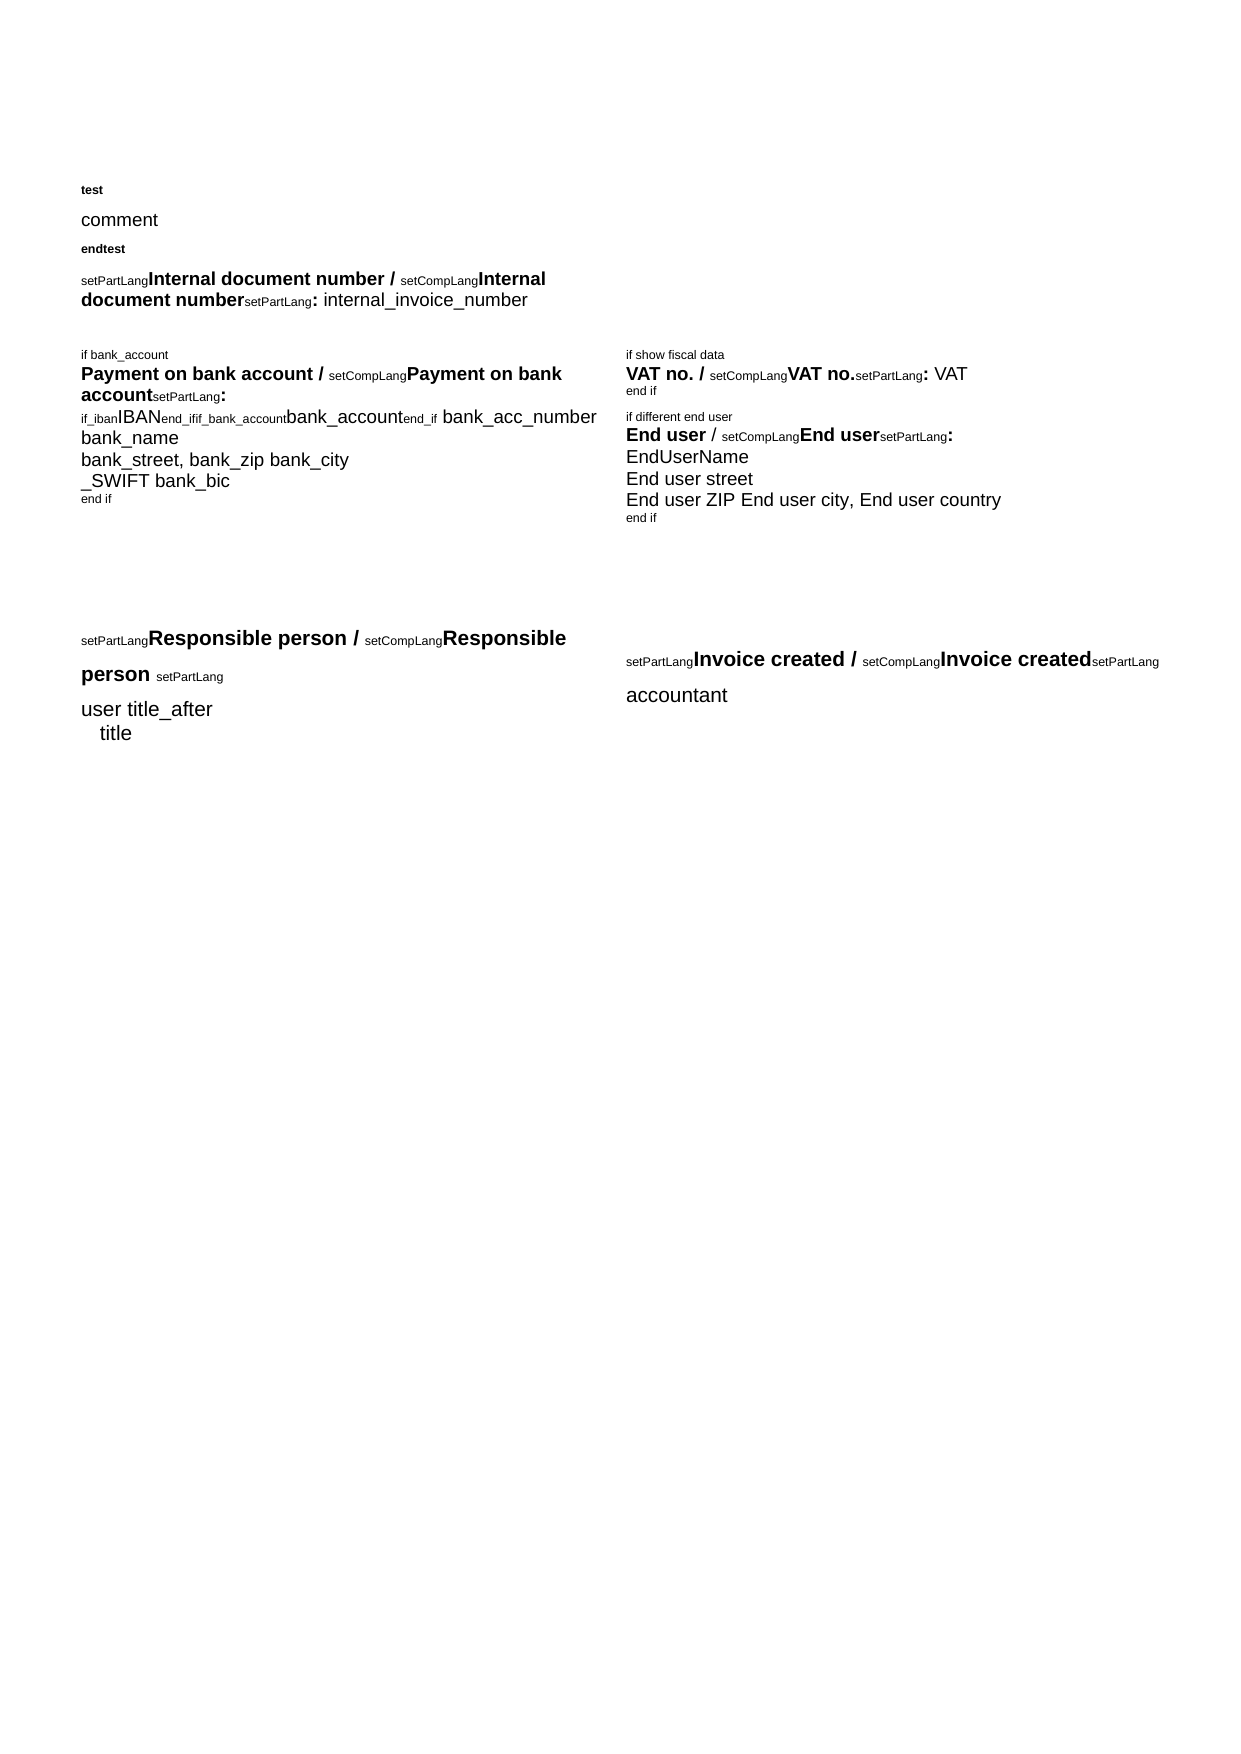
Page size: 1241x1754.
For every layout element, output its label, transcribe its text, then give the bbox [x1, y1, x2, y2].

table_header setPartLangInternal document number / setCompLangInternal document numbersetPartLang: internal_invoice_number [75, 262, 620, 316]
table_cell if different end user End user / setCompLangEnd usersetPartLang: EndUserName End user street End user ZIP End user city, End user country end if [620, 404, 1165, 531]
table_cell setPartLangInvoice created / setCompLangInvoice createdsetPartLang accountant [620, 620, 1165, 751]
table_header [620, 262, 1165, 316]
table_cell comment [75, 203, 1165, 236]
table_cell [75, 531, 1165, 620]
table_cell if bank_account Payment on bank account / setCompLangPayment on bank accountsetPartLang: if_ibanIBANend_ifif_bank_accountbank_accountend_if bank_acc_number bank_name bank_street, bank_zip bank_city _SWIFT bank_bic end if [75, 342, 620, 531]
table_cell endtest [75, 236, 1165, 262]
table_cell if show fiscal data VAT no. / setCompLangVAT no.setPartLang: VAT end if [620, 342, 1165, 404]
table_cell [75, 316, 620, 342]
table_header test [75, 177, 1165, 203]
table_cell setPartLangResponsible person / setCompLangResponsible person setPartLang user title_after title [75, 620, 620, 751]
table_cell [620, 316, 1165, 342]
